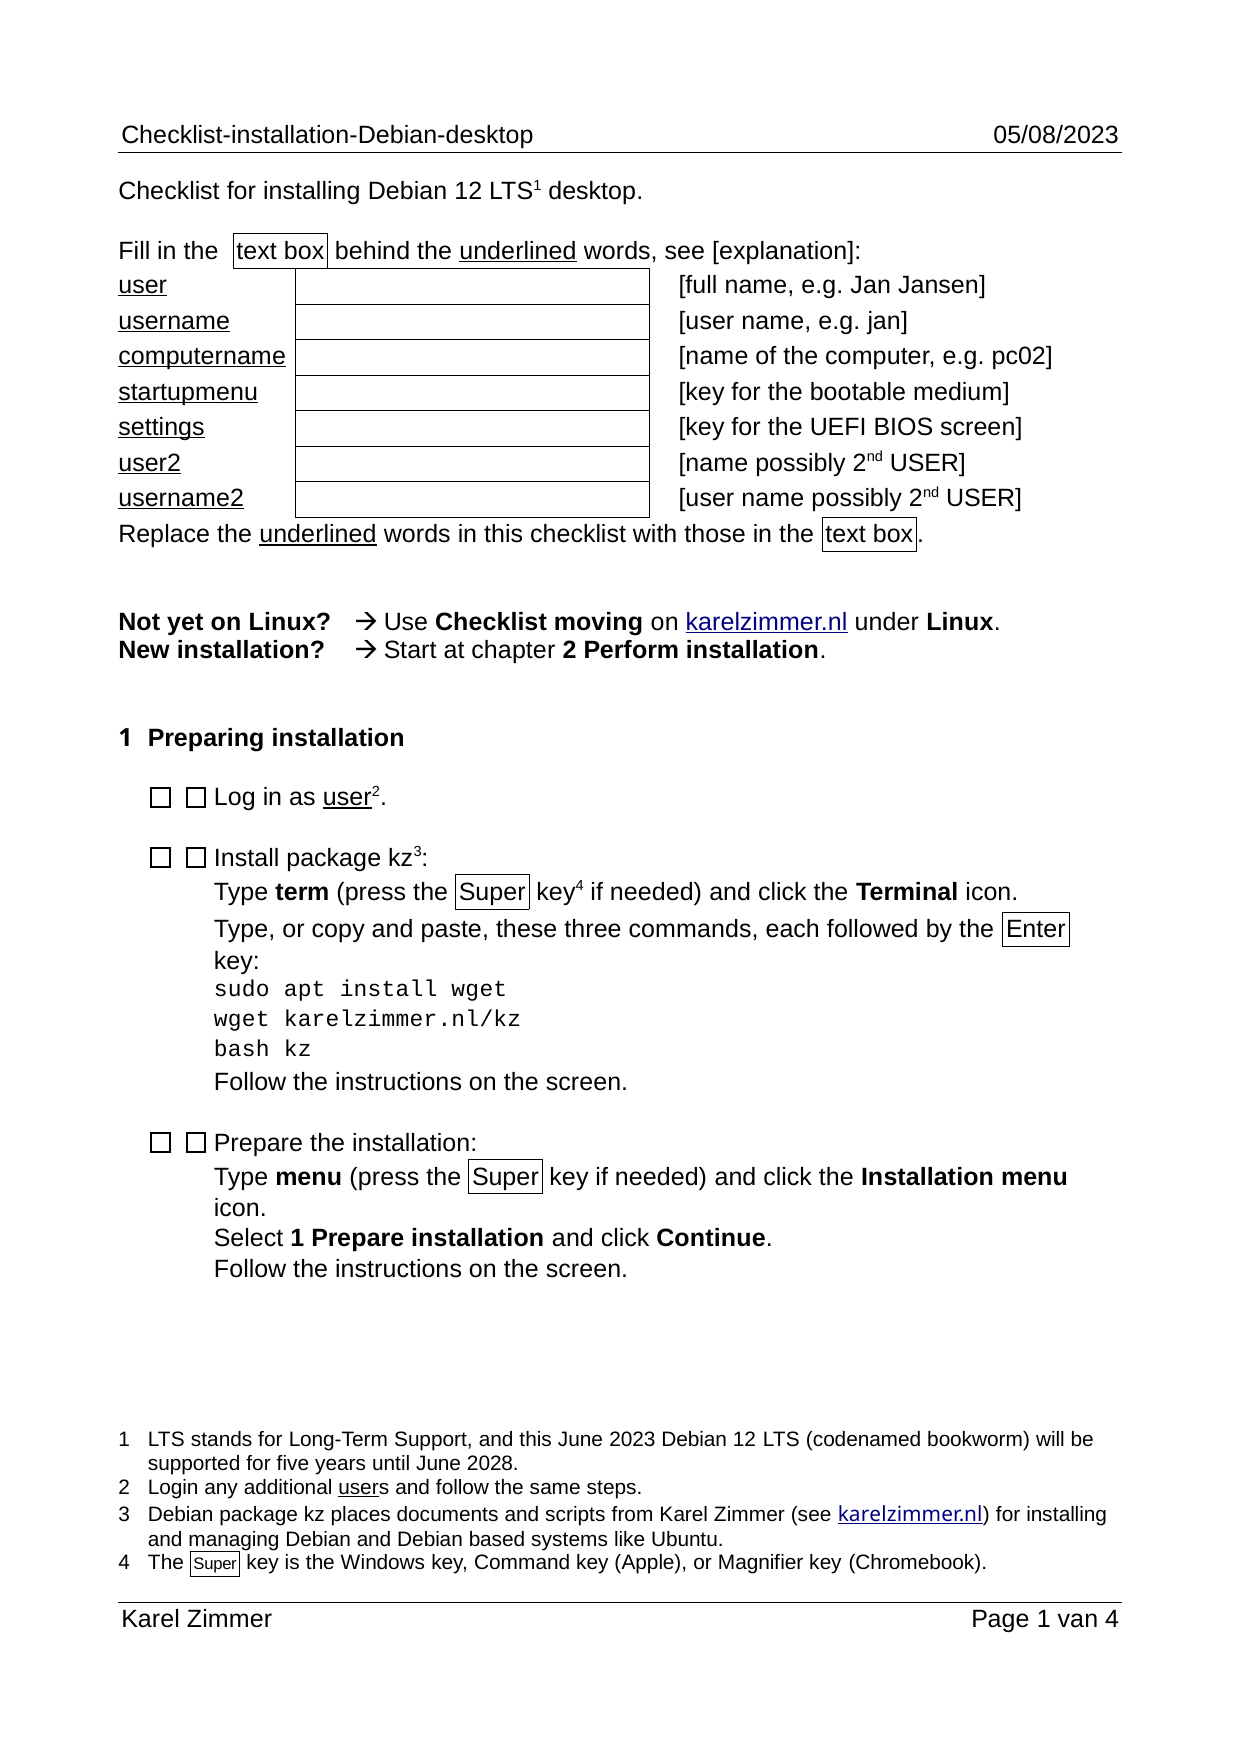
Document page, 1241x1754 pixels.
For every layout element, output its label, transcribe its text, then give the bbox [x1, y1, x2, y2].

text [key for the bootable medium] [650, 375, 1122, 410]
table_cell [118, 1158, 142, 1223]
table_cell [213, 1097, 1122, 1127]
table_cell [177, 1097, 213, 1127]
text Checklist for installing Debian 12 LTS desktop. [118, 177, 1122, 205]
table_cell [142, 1158, 177, 1223]
table_cell [118, 813, 142, 843]
table_header Log in as USER. [213, 782, 1122, 812]
table_cell [177, 873, 213, 910]
text [key for the UEFI BIOS screen] [650, 410, 1122, 446]
text USER2 [118, 446, 295, 481]
table_cell [142, 1223, 177, 1253]
text New installation?  Start at chapter 2 Perform installation. [118, 636, 1122, 664]
text text box [823, 518, 916, 551]
table_cell Type, or copy and paste, these three commands, each followed by the Enter key: [213, 910, 1122, 976]
text [name of the computer, e.g. pc02] [650, 339, 1122, 375]
table_cell Type menu (press the Super key if needed) and click the Installation menu icon. [213, 1158, 1122, 1223]
table_cell [213, 813, 1122, 843]
text text box [234, 234, 327, 268]
table_cell [177, 976, 213, 1006]
table_cell Install package kz: [213, 843, 1122, 873]
text LTS stands for Long-Term Support, and this June 2023 Debian 12 LTS (codenamed bookworm) will be supported for five years until June 2028. [118, 1423, 1122, 1475]
table_cell Type term (press the Super key if needed) and click the Terminal icon. [213, 873, 1122, 910]
table_cell [142, 1036, 177, 1067]
table_cell [142, 1128, 177, 1158]
text USERName2 [118, 481, 295, 517]
table_cell sudo apt install wget [213, 976, 1122, 1006]
table_cell [118, 910, 142, 976]
text . [917, 517, 1122, 552]
table_cell wget karelzimmer.nl/kz [213, 1006, 1122, 1036]
table_cell [142, 1006, 177, 1036]
table_cell [142, 1067, 177, 1097]
table_cell [142, 813, 177, 843]
table_cell [118, 1036, 142, 1067]
table_cell Prepare the installation: [213, 1128, 1122, 1158]
text STARTupMEnU [118, 375, 295, 410]
text [full name, e.g. Jan Jansen] [650, 268, 1122, 304]
table_cell [118, 976, 142, 1006]
table_cell [118, 1067, 142, 1097]
text [user name possibly 2nd USER] [650, 481, 1122, 517]
table_cell [177, 1158, 213, 1223]
list Preparing installation [118, 720, 1122, 754]
table_cell [177, 910, 213, 976]
text user [118, 268, 295, 304]
table_cell Follow the instructions on the screen. [213, 1067, 1122, 1097]
table_cell [142, 976, 177, 1006]
table_header [118, 782, 142, 812]
table_cell [177, 1223, 213, 1253]
table_cell [142, 1254, 177, 1284]
text USERname [118, 304, 295, 339]
table_cell [118, 1128, 142, 1158]
table_cell [118, 1097, 142, 1127]
table_header [142, 782, 177, 812]
table_header [177, 782, 213, 812]
text [user name, e.g. jan] [650, 304, 1122, 339]
table_cell [177, 1006, 213, 1036]
table_cell [142, 873, 177, 910]
text Not yet on Linux?  Use Checklist moving on karelzimmer.nl under Linux. [118, 608, 1122, 636]
table_cell Follow the instructions on the screen. [213, 1254, 1122, 1284]
table_cell [142, 1097, 177, 1127]
table_cell [118, 873, 142, 910]
table_cell [177, 843, 213, 873]
text SETTINGS [118, 410, 295, 446]
table_cell [177, 1254, 213, 1284]
table_cell [118, 843, 142, 873]
table_cell [142, 910, 177, 976]
table_cell [177, 1128, 213, 1158]
table_cell [118, 1223, 142, 1253]
table_cell [177, 813, 213, 843]
table_cell [177, 1036, 213, 1067]
table_cell [177, 1067, 213, 1097]
text behind the underlined words, see [explanation]: [328, 233, 1122, 268]
text Replace the underlined words in this checklist with those in the [118, 517, 822, 552]
table_cell [118, 1006, 142, 1036]
text [name possibly 2nd USER] [650, 446, 1122, 481]
table_cell Select 1 Prepare installation and click Continue. [213, 1223, 1122, 1253]
text Fill in the [118, 233, 233, 268]
table_cell [142, 843, 177, 873]
table_cell [118, 1254, 142, 1284]
text COMPUTERNAme [118, 339, 295, 375]
table_cell bash kz [213, 1036, 1122, 1067]
